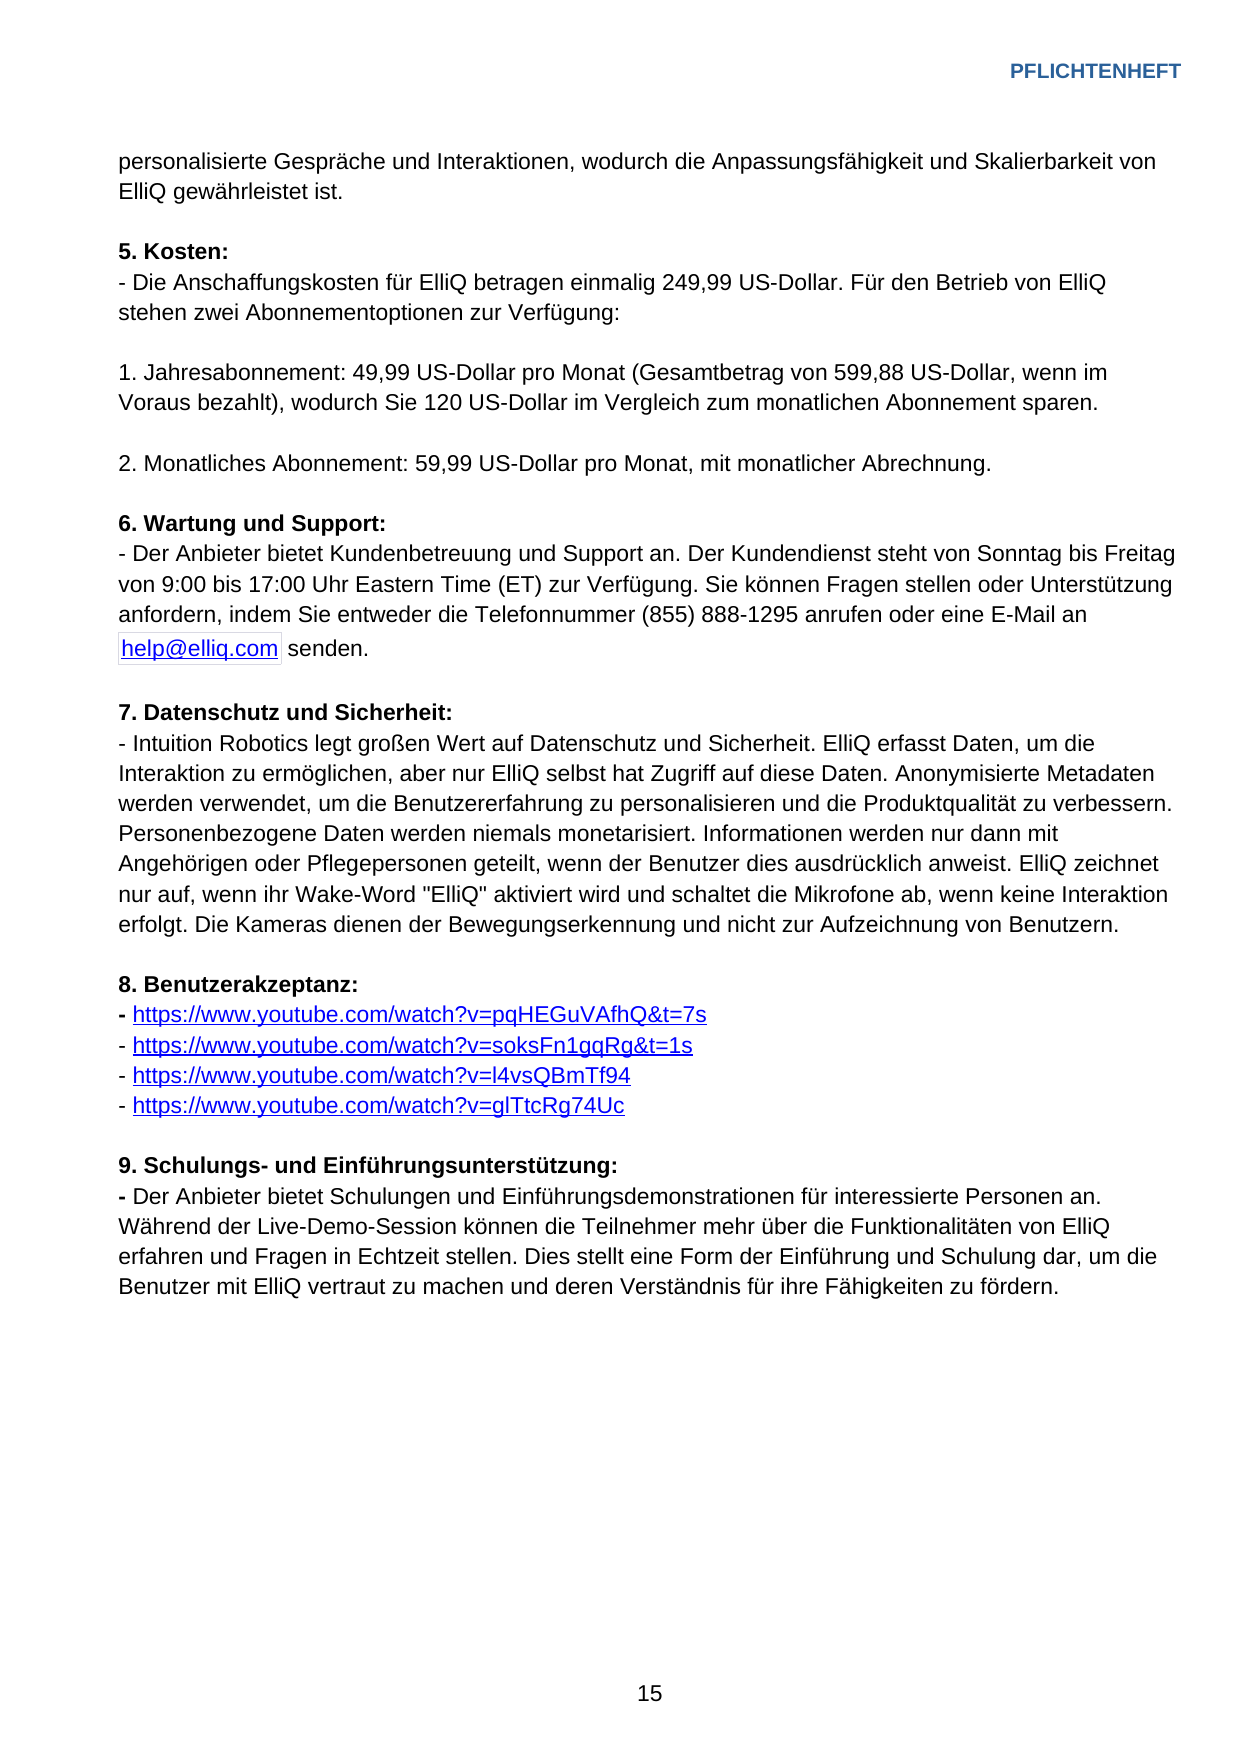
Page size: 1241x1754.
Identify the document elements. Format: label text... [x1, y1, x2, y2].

text - https://www.youtube.com/watch?v=soksFn1gqRg&t=1s [118, 1032, 1181, 1058]
text - https://www.youtube.com/watch?v=l4vsQBmTf94 [118, 1062, 1181, 1088]
text 8. Benutzerakzeptanz: [118, 971, 1181, 998]
text 5. Kosten: [118, 238, 1181, 265]
text - Intuition Robotics legt großen Wert auf Datenschutz und Sicherheit. ElliQ erfasst Daten, um die Interaktion zu ermöglichen, aber nur ElliQ selbst hat Zugriff auf diese Daten. Anonymisierte Metadaten werden verwendet, um die Benutzererfahrung zu personalisieren und die Produktqualität zu verbessern. Personenbezogene Daten werden niemals monetarisiert. Informationen werden nur dann mit Angehörigen oder Pflegepersonen geteilt, wenn der Benutzer dies ausdrücklich anweist. ElliQ zeichnet nur auf, wenn ihr Wake-Word "ElliQ" aktiviert wird und schaltet die Mikrofone ab, wenn keine Interaktion erfolgt. Die Kameras dienen der Bewegungserkennung und nicht zur Aufzeichnung von Benutzern. [118, 729, 1181, 937]
text 9. Schulungs- und Einführungsunterstützung: [118, 1152, 1181, 1179]
text - Der Anbieter bietet Kundenbetreuung und Support an. Der Kundendienst steht von Sonntag bis Freitag von 9:00 bis 17:00 Uhr Eastern Time (ET) zur Verfügung. Sie können Fragen stellen oder Unterstützung anfordern, indem Sie entweder die Telefonnummer (855) 888-1295 anrufen oder eine E-Mail an help@elliq.com senden. [118, 540, 1181, 664]
text 2. Monatliches Abonnement: 59,99 US-Dollar pro Monat, mit monatlicher Abrechnung. [118, 450, 1181, 476]
text 7. Datenschutz und Sicherheit: [118, 699, 1181, 726]
text 6. Wartung und Support: [118, 510, 1181, 537]
text - https://www.youtube.com/watch?v=pqHEGuVAfhQ&t=7s [118, 1001, 1181, 1028]
text 1. Jahresabonnement: 49,99 US-Dollar pro Monat (Gesamtbetrag von 599,88 US-Dollar, wenn im Voraus bezahlt), wodurch Sie 120 US-Dollar im Vergleich zum monatlichen Abonnement sparen. [118, 359, 1181, 416]
text - Die Anschaffungskosten für ElliQ betragen einmalig 249,99 US-Dollar. Für den Betrieb von ElliQ stehen zwei Abonnementoptionen zur Verfügung: [118, 268, 1181, 325]
text - Der Anbieter bietet Schulungen und Einführungsdemonstrationen für interessierte Personen an. Während der Live-Demo-Session können die Teilnehmer mehr über die Funktionalitäten von ElliQ erfahren und Fragen in Echtzeit stellen. Dies stellt eine Form der Einführung und Schulung dar, um die Benutzer mit ElliQ vertraut zu machen und deren Verständnis für ihre Fähigkeiten zu fördern. [118, 1183, 1181, 1300]
text personalisierte Gespräche und Interaktionen, wodurch die Anpassungsfähigkeit und Skalierbarkeit von ElliQ gewährleistet ist. [118, 148, 1181, 204]
text - https://www.youtube.com/watch?v=glTtcRg74Uc [118, 1092, 1181, 1118]
